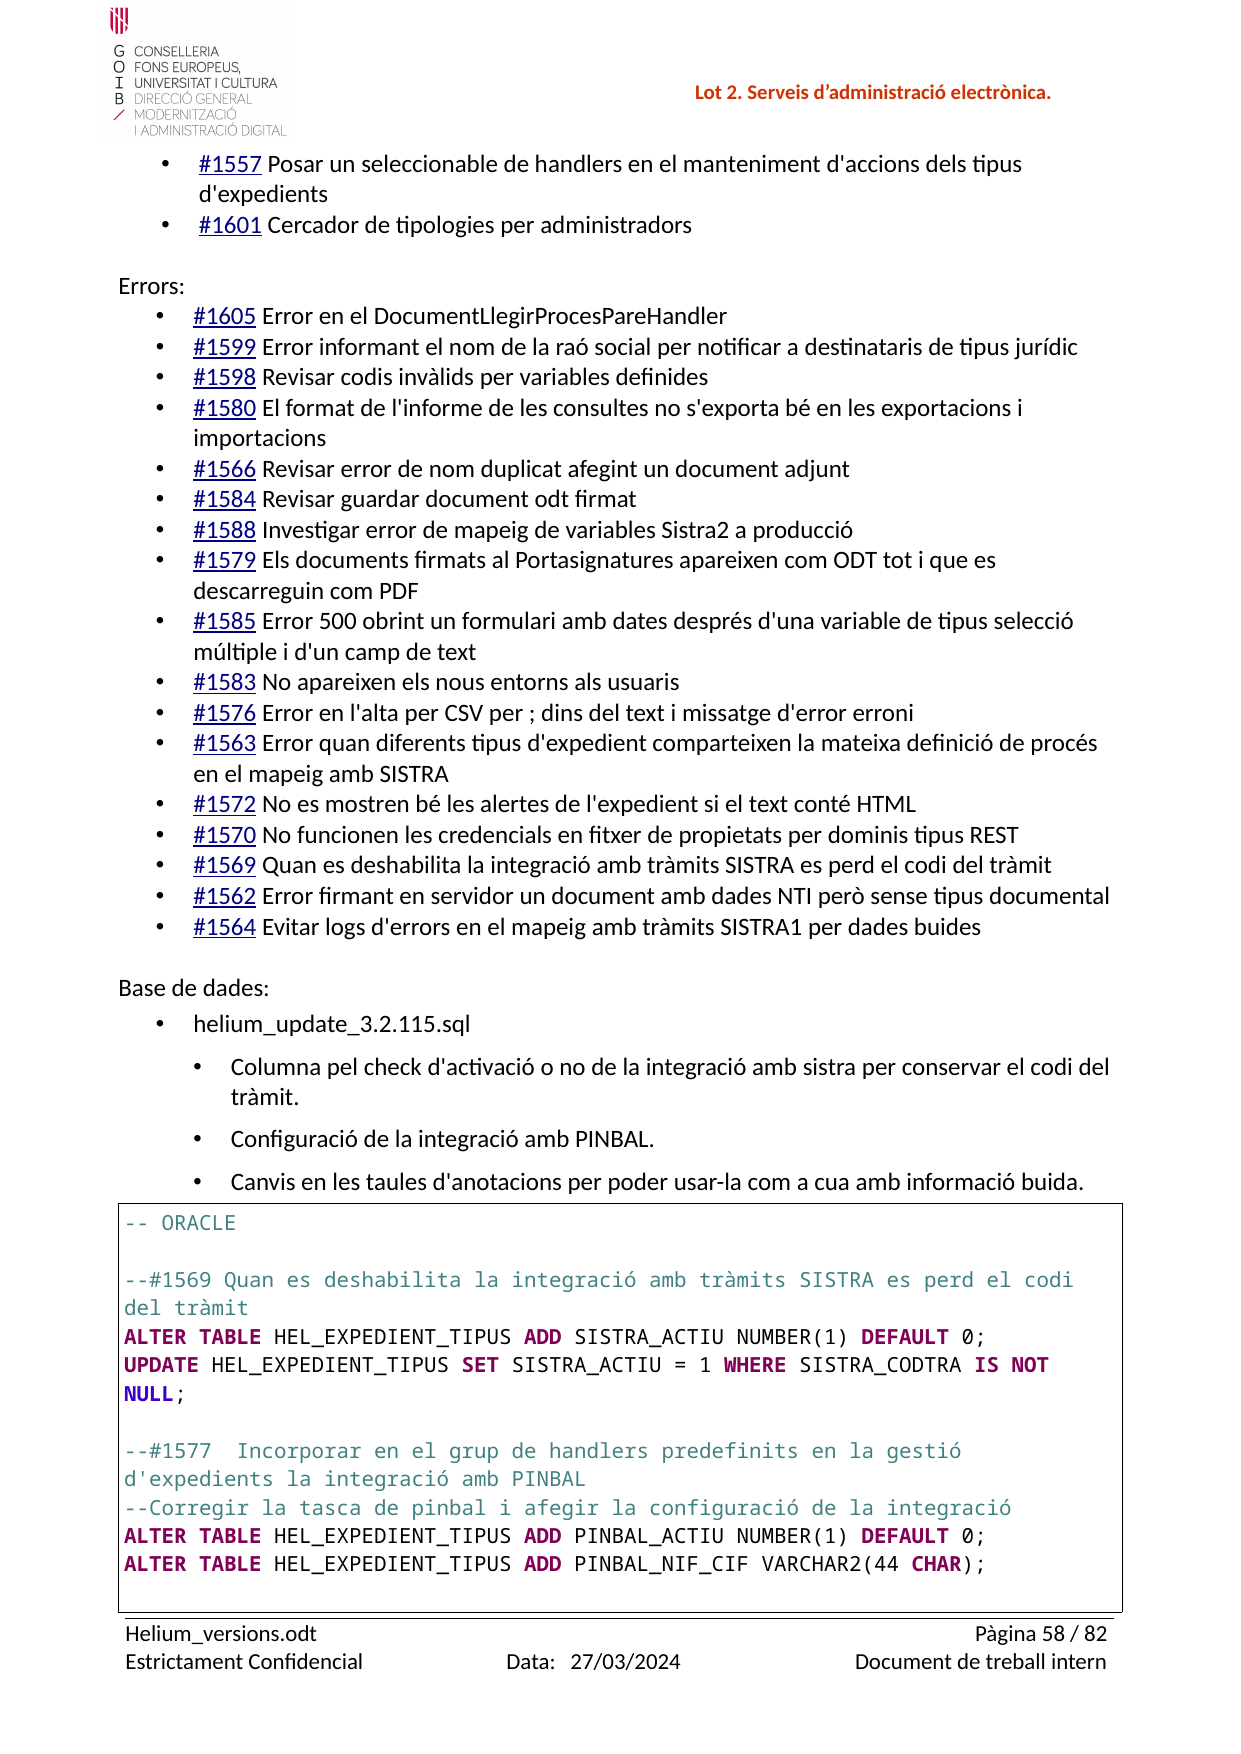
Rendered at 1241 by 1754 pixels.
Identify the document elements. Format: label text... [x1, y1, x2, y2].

list #1583 No apareixen els nous entorns als usuaris [156, 667, 1122, 697]
table_header -- ORACLE --#1569 Quan es deshabilita la integració amb tràmits SISTRA es perd el codi del tràmit ALTER TABLE HEL_EXPEDIENT_TIPUS ADD SISTRA_ACTIU NUMBER(1) DEFAULT 0; UPDATE HEL_EXPEDIENT_TIPUS SET SISTRA_ACTIU = 1 WHERE SISTRA_CODTRA IS NOT NULL; --#1577 Incorporar en el grup de handlers predefinits en la gestió d'expedients la integració amb PINBAL --Corregir la tasca de pinbal i afegir la configuració de la integració ALTER TABLE HEL_EXPEDIENT_TIPUS ADD PINBAL_ACTIU NUMBER(1) DEFAULT 0; ALTER TABLE HEL_EXPEDIENT_TIPUS ADD PINBAL_NIF_CIF VARCHAR2(44 CHAR); [119, 1204, 1122, 1612]
list #1599 Error informant el nom de la raó social per notificar a destinataris de tipus jurídic [156, 331, 1122, 361]
list #1584 Revisar guardar document odt firmat [156, 483, 1122, 514]
list #1605 Error en el DocumentLlegirProcesPareHandler [156, 300, 1122, 331]
list #1572 No es mostren bé les alertes de l'expedient si el text conté HTML [156, 789, 1122, 819]
list #1562 Error firmant en servidor un document amb dades NTI però sense tipus documental [156, 880, 1122, 911]
list #1579 Els documents firmats al Portasignatures apareixen com ODT tot i que es descarreguin com PDF [156, 544, 1122, 606]
list #1564 Evitar logs d'errors en el mapeig amb tràmits SISTRA1 per dades buides [156, 911, 1122, 941]
picture [100, 0, 297, 144]
list Canvis en les taules d'anotacions per poder usar-la com a cua amb informació buida. [193, 1166, 1122, 1196]
list #1585 Error 500 obrint un formulari amb dates després d'una variable de tipus selecció múltiple i d'un camp de text [156, 606, 1122, 667]
list #1601 Cercador de tipologies per administradors [161, 209, 1122, 239]
list #1566 Revisar error de nom duplicat afegint un document adjunt [156, 453, 1122, 483]
list #1557 Posar un seleccionable de handlers en el manteniment d'accions dels tipus d'expedients [161, 148, 1122, 209]
list #1580 El format de l'informe de les consultes no s'exporta bé en les exportacions i importacions [156, 392, 1122, 453]
text Base de dades: [118, 972, 1122, 1002]
list #1598 Revisar codis invàlids per variables definides [156, 361, 1122, 392]
list #1570 No funcionen les credencials en fitxer de propietats per dominis tipus REST [156, 819, 1122, 850]
text Errors: [118, 270, 1122, 300]
list Columna pel check d'activació o no de la integració amb sistra per conservar el codi del tràmit. [193, 1051, 1122, 1112]
list helium_update_3.2.115.sql [156, 1008, 1122, 1039]
list #1576 Error en l'alta per CSV per ; dins del text i missatge d'error erroni [156, 697, 1122, 728]
list #1569 Quan es deshabilita la integració amb tràmits SISTRA es perd el codi del tràmit [156, 850, 1122, 880]
list Configuració de la integració amb PINBAL. [193, 1123, 1122, 1154]
list #1588 Investigar error de mapeig de variables Sistra2 a producció [156, 514, 1122, 544]
list #1563 Error quan diferents tipus d'expedient comparteixen la mateixa definició de procés en el mapeig amb SISTRA [156, 728, 1122, 789]
